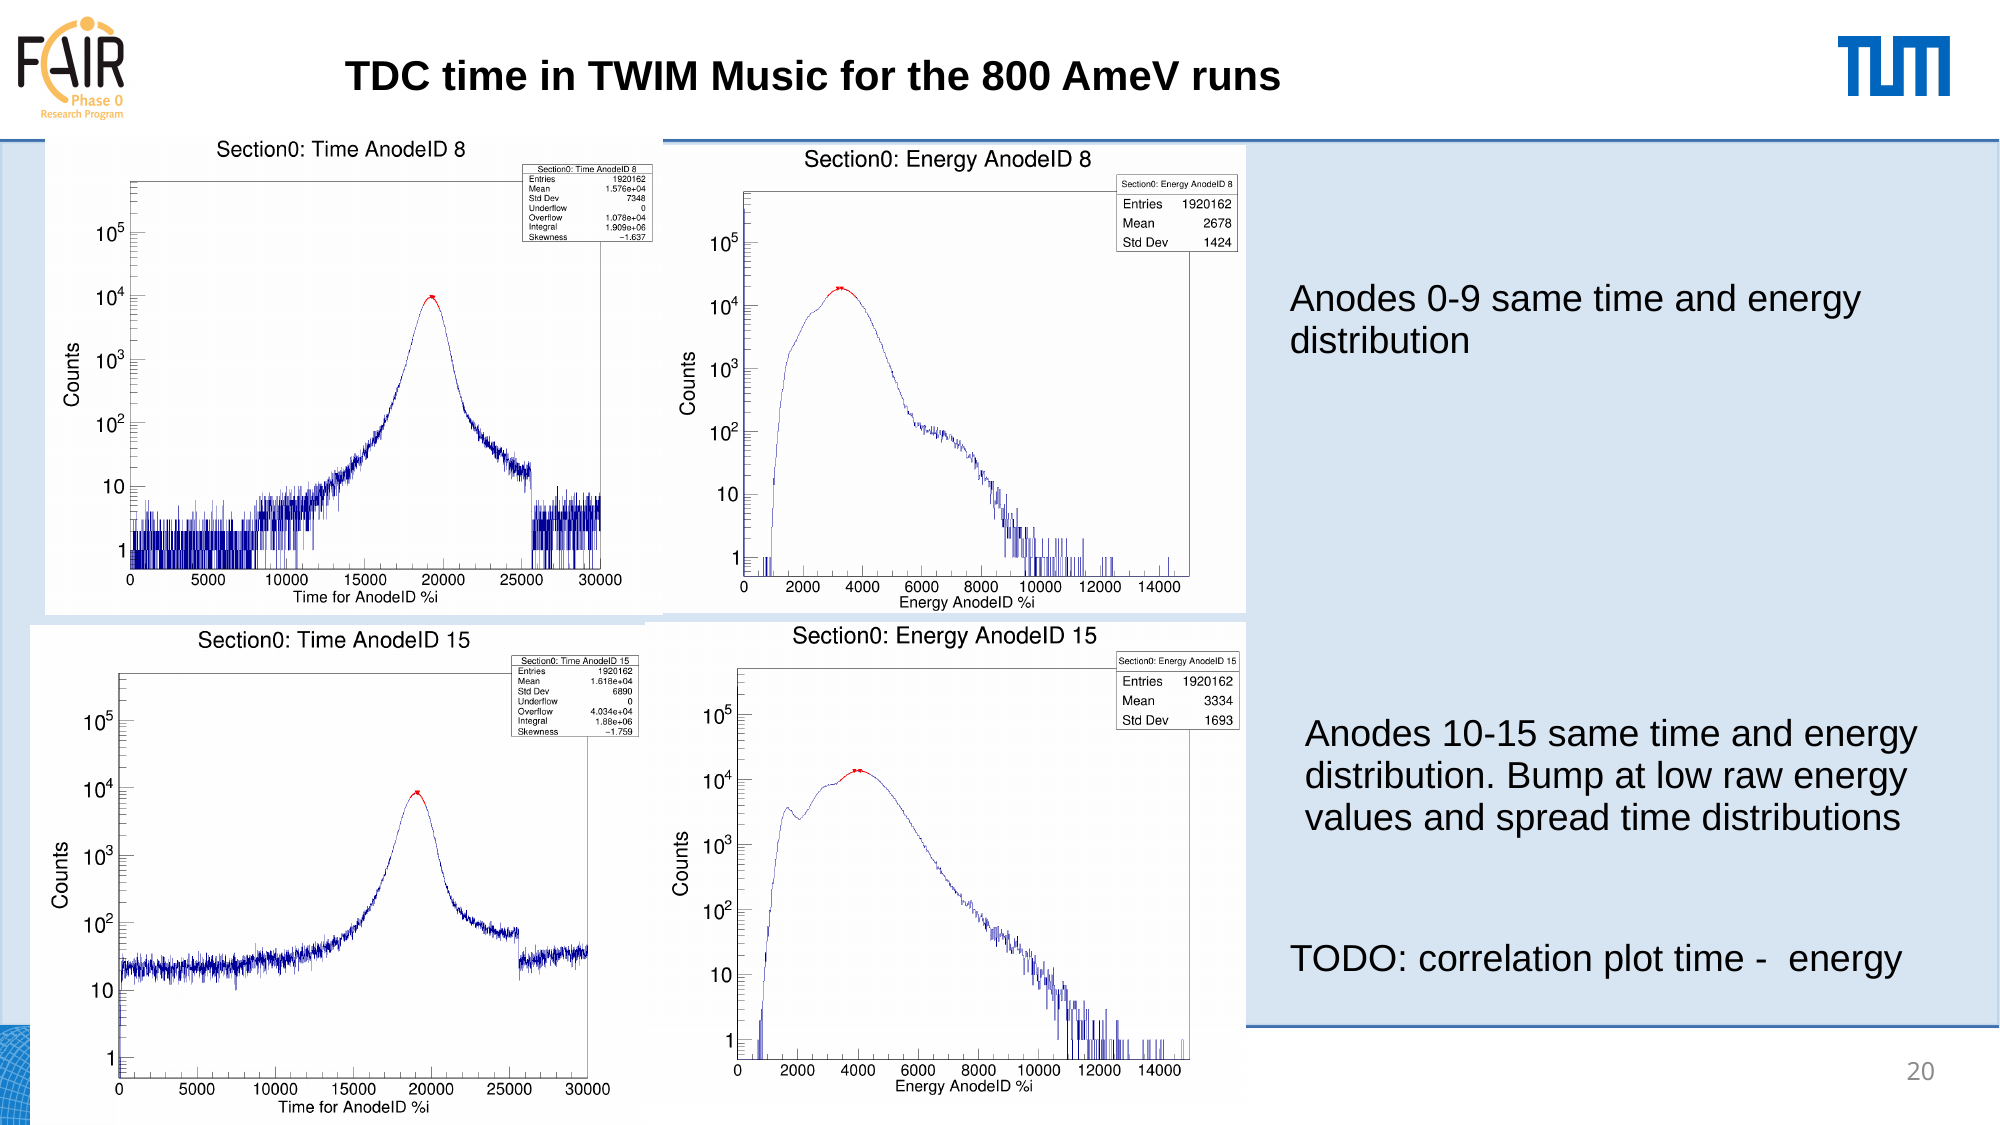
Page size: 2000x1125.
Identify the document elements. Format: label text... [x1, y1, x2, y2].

picture [1838, 36, 1950, 96]
text_box Anodes 10-15 same time and energy distribution. Bump at low raw energy values and spread time distributions [1290, 705, 1966, 846]
picture [45, 134, 1246, 615]
text_box TODO: correlation plot time - energy [1275, 930, 1951, 1029]
text_box Anodes 0-9 same time and energy distribution [1275, 270, 1891, 369]
text_box TDC time in TWIM Music for the 800 AmeV runs [330, 45, 1606, 107]
picture [15, 15, 142, 120]
picture [0, 622, 1246, 1125]
